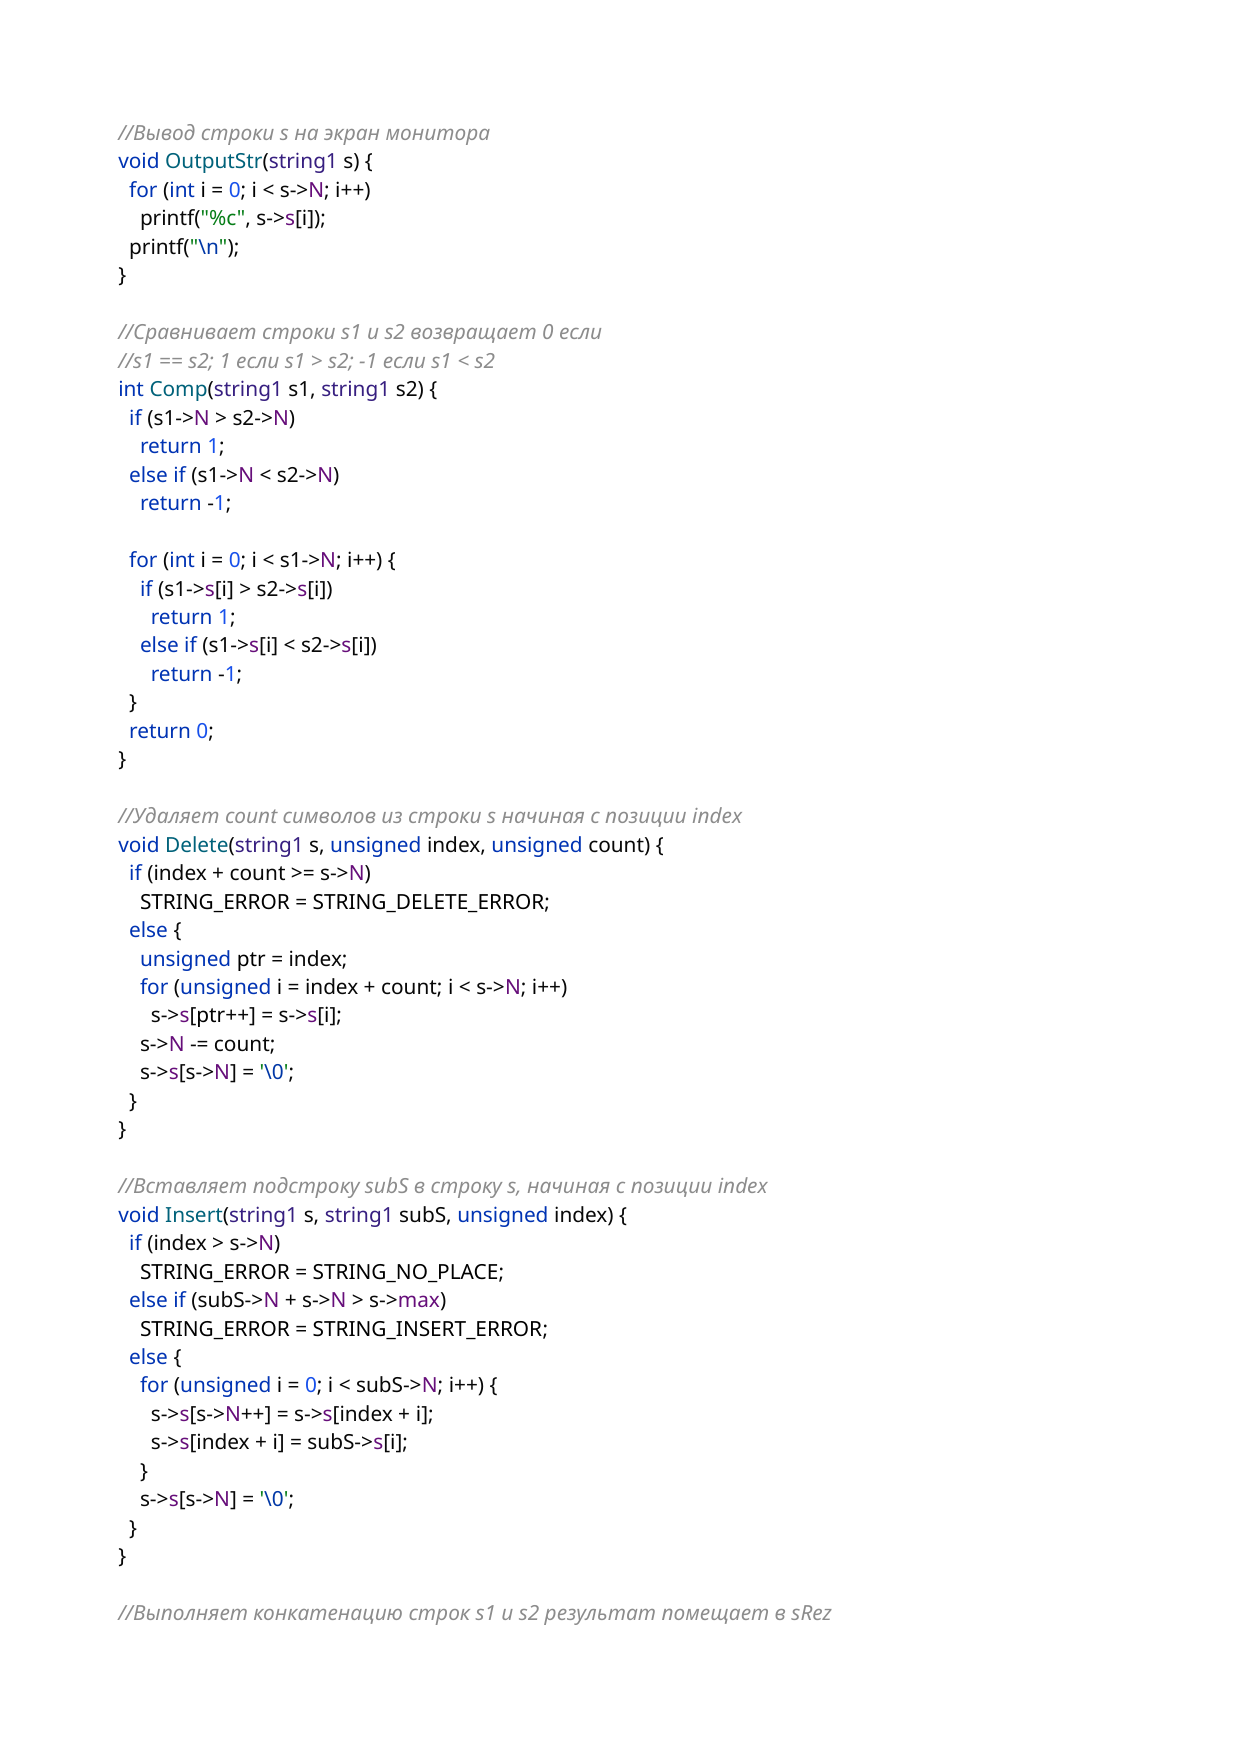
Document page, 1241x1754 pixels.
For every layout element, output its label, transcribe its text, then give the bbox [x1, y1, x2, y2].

text //Вывод строки s на экран монитора void OutputStr(string1 s) { for (int i = 0; i < s->N; i++) printf("%c", s->s[i]); printf("\n"); } //Сравнивает строки s1 и s2 возвращает 0 если //s1 == s2; 1 если s1 > s2; -1 если s1 < s2 int Comp(string1 s1, string1 s2) { if (s1->N > s2->N) return 1; else if (s1->N < s2->N) return -1; for (int i = 0; i < s1->N; i++) { if (s1->s[i] > s2->s[i]) return 1; else if (s1->s[i] < s2->s[i]) return -1; } return 0; } //Удаляет count символов из строки s начиная с позиции index void Delete(string1 s, unsigned index, unsigned count) { if (index + count >= s->N) STRING_ERROR = STRING_DELETE_ERROR; else { unsigned ptr = index; for (unsigned i = index + count; i < s->N; i++) s->s[ptr++] = s->s[i]; s->N -= count; s->s[s->N] = '\0'; } } //Вставляет подстроку subS в строку s, начиная с позиции index void Insert(string1 s, string1 subS, unsigned index) { if (index > s->N) STRING_ERROR = STRING_NO_PLACE; else if (subS->N + s->N > s->max) STRING_ERROR = STRING_INSERT_ERROR; else { for (unsigned i = 0; i < subS->N; i++) { s->s[s->N++] = s->s[index + i]; s->s[index + i] = subS->s[i]; } s->s[s->N] = '\0'; } } //Выполняет конкатенацию строк s1 и s2 результат помещает в sRez [118, 118, 1017, 1627]
